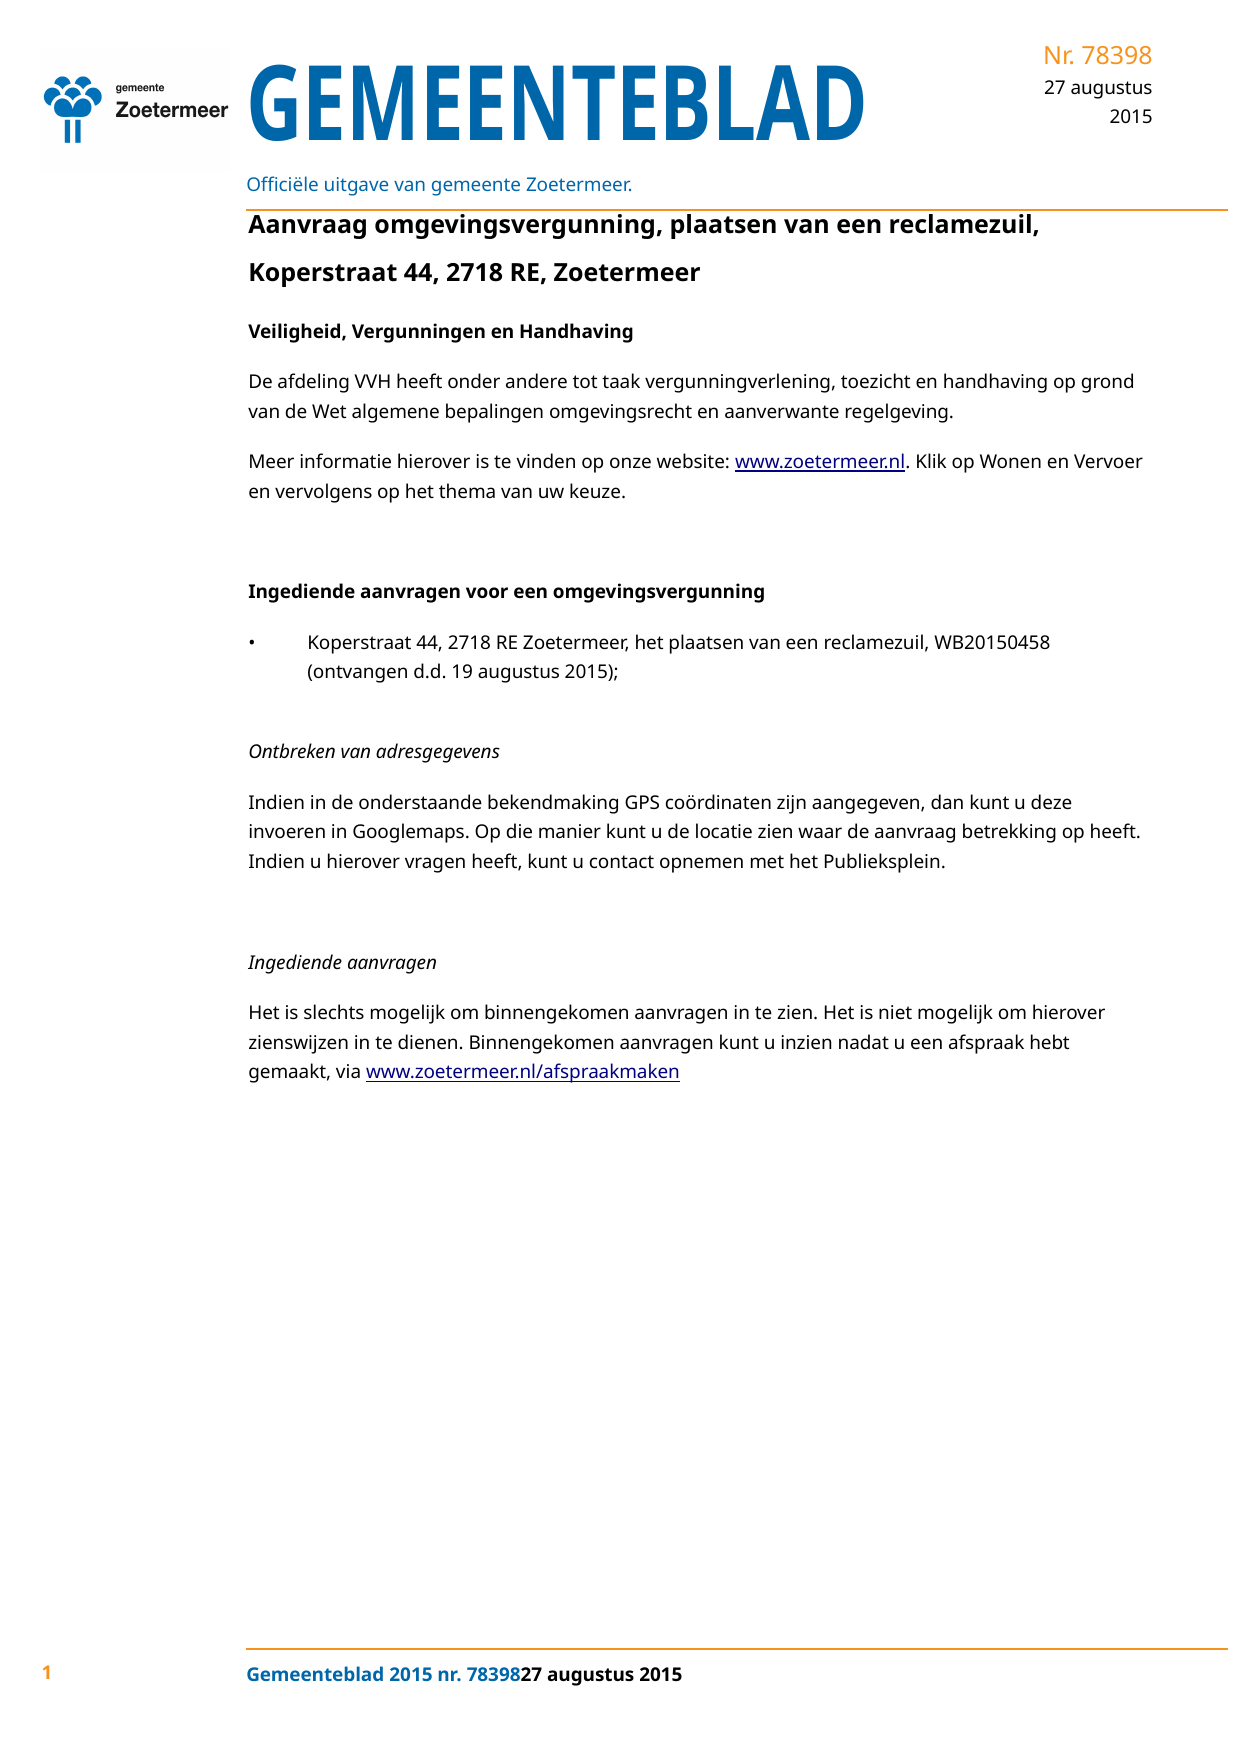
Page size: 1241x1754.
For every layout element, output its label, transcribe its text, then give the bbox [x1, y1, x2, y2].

text Ontbreken van adresgegevens [248, 739, 1152, 764]
text Ingediende aanvragen voor een omgevingsvergunning [248, 579, 1152, 604]
text Veiligheid, Vergunningen en Handhaving [248, 318, 1152, 344]
list Koperstraat 44, 2718 RE Zoetermeer, het plaatsen van een reclamezuil, WB20150458 (ontvangen d.d. 19 augustus 2015); [248, 629, 1152, 684]
text Ingediende aanvragen [248, 949, 1152, 975]
text De afdeling VVH heeft onder andere tot taak vergunningverlening, toezicht en handhaving op grond van de Wet algemene bepalingen omgevingsrecht en aanverwante regelgeving. [248, 368, 1152, 424]
picture [41, 47, 231, 172]
text Indien in de onderstaande bekendmaking GPS coördinaten zijn aangegeven, dan kunt u deze invoeren in Googlemaps. Op die manier kunt u de locatie zien waar de aanvraag betrekking op heeft. Indien u hierover vragen heeft, kunt u contact opnemen met het Publieksplein. [248, 789, 1152, 874]
text Meer informatie hierover is te vinden op onze website: www.zoetermeer.nl. Klik op Wonen en Vervoer en vervolgens op het thema van uw keuze. [248, 448, 1152, 504]
text Het is slechts mogelijk om binnengekomen aanvragen in te zien. Het is niet mogelijk om hierover zienswijzen in te dienen. Binnengekomen aanvragen kunt u inzien nadat u een afspraak hebt gemaakt, via www.zoetermeer.nl/afspraakmaken [248, 999, 1152, 1084]
text Aanvraag omgevingsvergunning, plaatsen van een reclamezuil, Koperstraat 44, 2718 RE, Zoetermeer [248, 211, 1152, 288]
